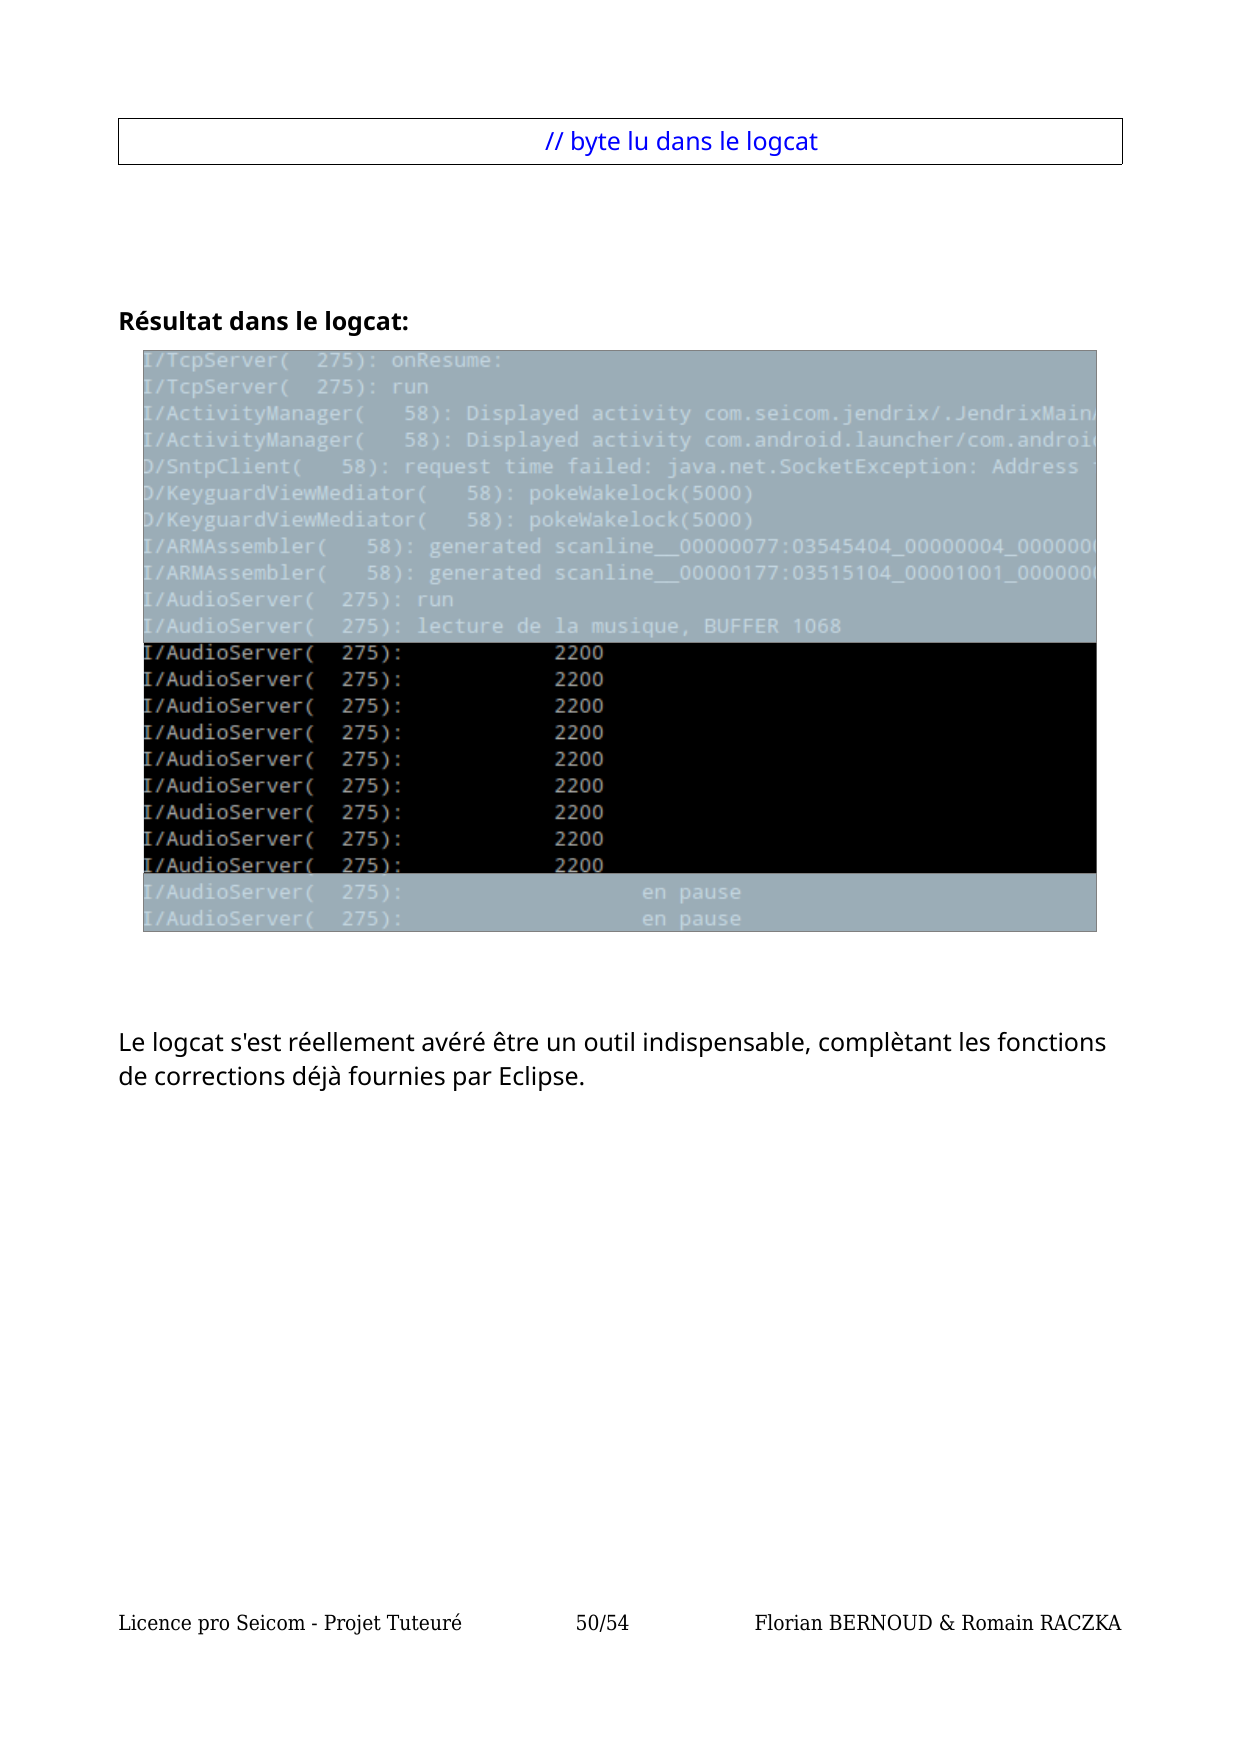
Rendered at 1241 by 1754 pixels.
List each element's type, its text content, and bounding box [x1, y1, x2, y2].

text Résultat dans le logcat: [118, 303, 1122, 338]
picture [143, 643, 1097, 873]
text Le logcat s'est réellement avéré être un outil indispensable, complètant les fonctions de corrections déjà fournies par Eclipse. [118, 1024, 1122, 1092]
table_header // byte lu dans le logcat [119, 119, 1122, 164]
